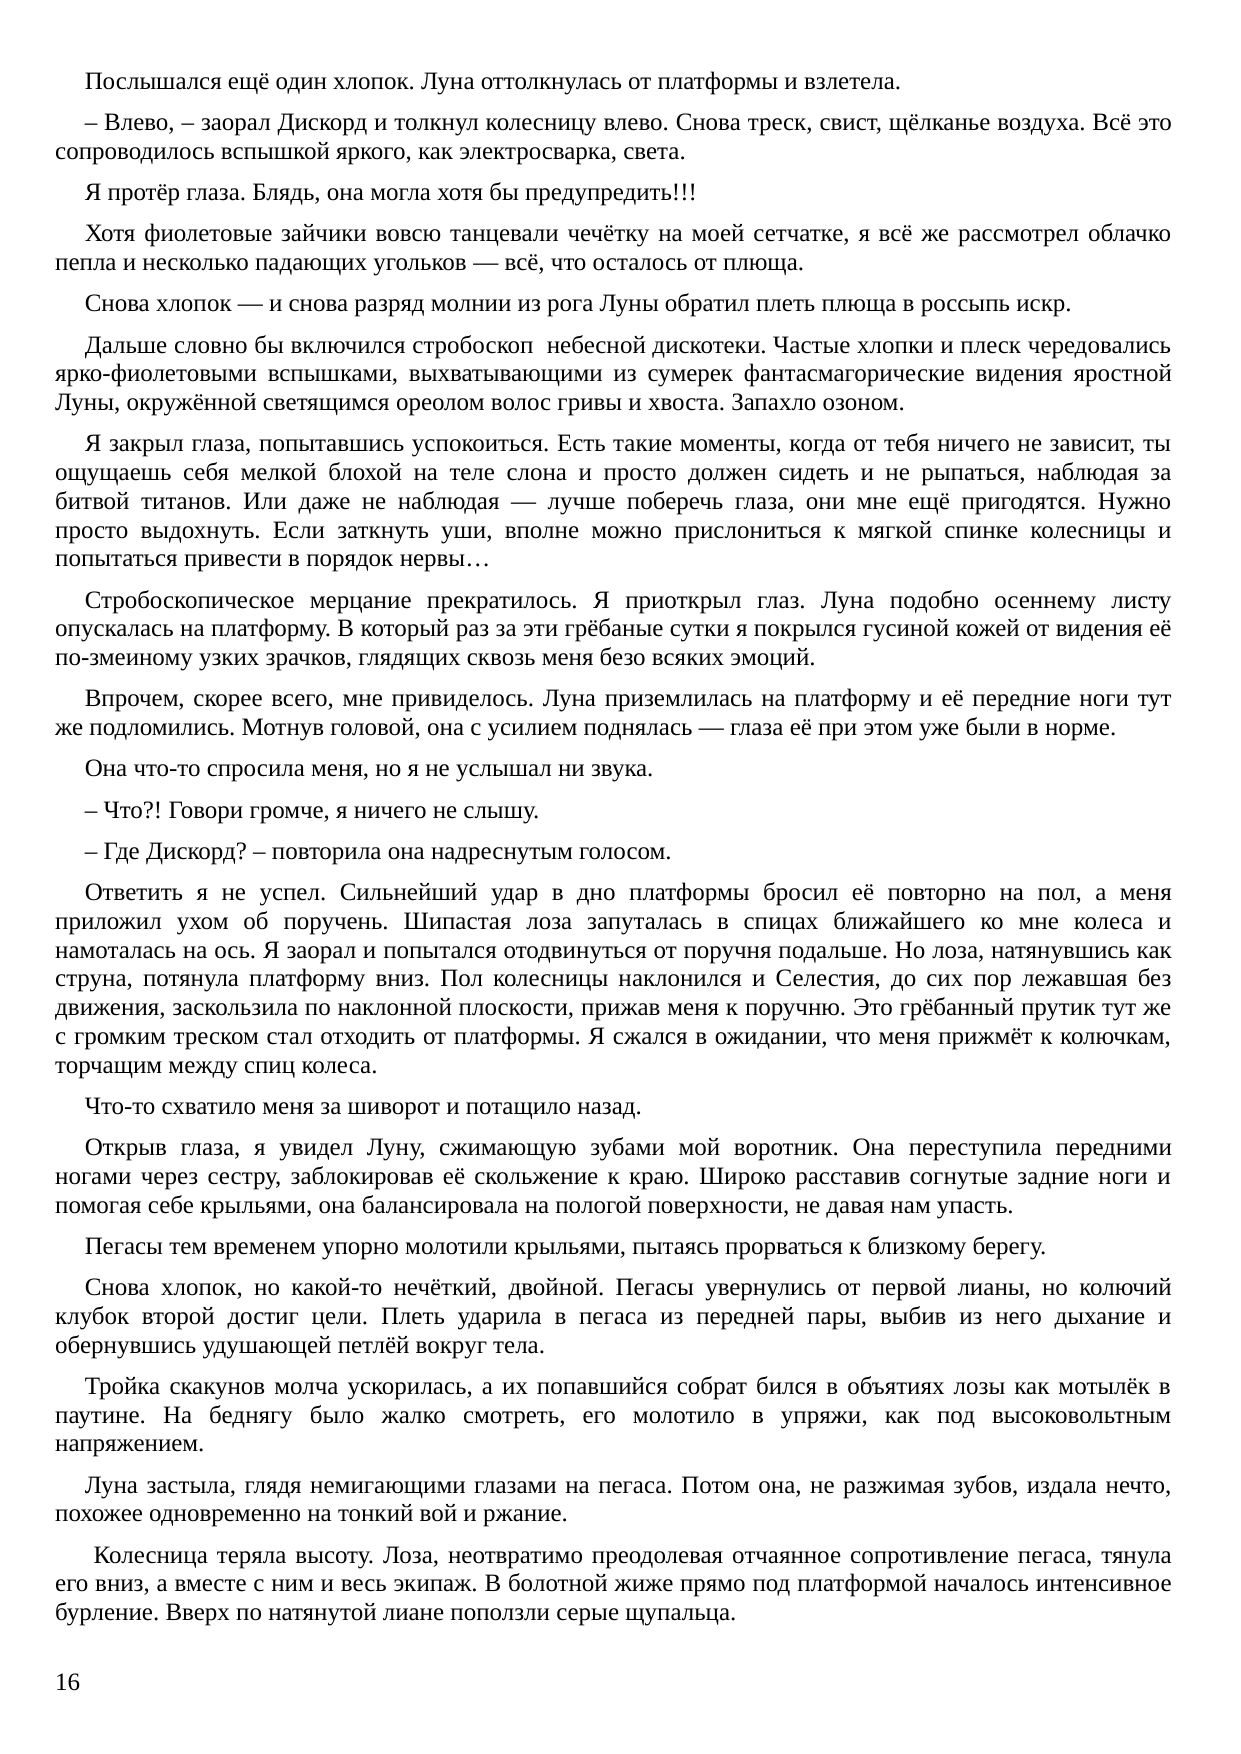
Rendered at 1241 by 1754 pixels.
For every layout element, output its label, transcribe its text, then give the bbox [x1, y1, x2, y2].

text Тройка скакунов молча ускорилась, а их попавшийся собрат бился в объятиях лозы как мотылёк в паутине. На беднягу было жалко смотреть, его молотило в упряжи, как под высоковольтным напряжением. [55, 1371, 1173, 1457]
text Послышался ещё один хлопок. Луна оттолкнулась от платформы и взлетела. [55, 66, 1173, 95]
text Колесница теряла высоту. Лоза, неотвратимо преодолевая отчаянное сопротивление пегаса, тянула его вниз, а вместе с ним и весь экипаж. В болотной жиже прямо под платформой началось интенсивное бурление. Вверх по натянутой лиане поползли серые щупальца. [55, 1540, 1173, 1626]
text Ответить я не успел. Сильнейший удар в дно платформы бросил её повторно на пол, а меня приложил ухом об поручень. Шипастая лоза запуталась в спицах ближайшего ко мне колеса и намоталась на ось. Я заорал и попытался отодвинуться от поручня подальше. Но лоза, натянувшись как струна, потянула платформу вниз. Пол колесницы наклонился и Селестия, до сих пор лежавшая без движения, заскользила по наклонной плоскости, прижав меня к поручню. Это грёбанный прутик тут же с громким треском стал отходить от платформы. Я сжался в ожидании, что меня прижмёт к колючкам, торчащим между спиц колеса. [55, 877, 1173, 1078]
text Я закрыл глаза, попытавшись успокоиться. Есть такие моменты, когда от тебя ничего не зависит, ты ощущаешь себя мелкой блохой на теле слона и просто должен сидеть и не рыпаться, наблюдая за битвой титанов. Или даже не наблюдая — лучше поберечь глаза, они мне ещё пригодятся. Нужно просто выдохнуть. Если заткнуть уши, вполне можно прислониться к мягкой спинке колесницы и попытаться привести в порядок нервы… [55, 428, 1173, 572]
text Луна застыла, глядя немигающими глазами на пегаса. Потом она, не разжимая зубов, издала нечто, похожее одновременно на тонкий вой и ржание. [55, 1470, 1173, 1527]
text Снова хлопок, но какой-то нечёткий, двойной. Пегасы увернулись от первой лианы, но колючий клубок второй достиг цели. Плеть ударила в пегаса из передней пары, выбив из него дыхание и обернувшись удушающей петлёй вокруг тела. [55, 1272, 1173, 1358]
text Дальше словно бы включился стробоскоп небесной дискотеки. Частые хлопки и плеск чередовались ярко-фиолетовыми вспышками, выхватывающими из сумерек фантасмагорические видения яростной Луны, окружённой светящимся ореолом волос гривы и хвоста. Запахло озоном. [55, 330, 1173, 416]
text Хотя фиолетовые зайчики вовсю танцевали чечётку на моей сетчатке, я всё же рассмотрел облачко пепла и несколько падающих угольков — всё, что осталось от плюща. [55, 218, 1173, 276]
text – Где Дискорд? – повторила она надреснутым голосом. [55, 836, 1173, 865]
text – Что?! Говори громче, я ничего не слышу. [55, 795, 1173, 823]
text Пегасы тем временем упорно молотили крыльями, пытаясь прорваться к близкому берегу. [55, 1231, 1173, 1260]
text Стробоскопическое мерцание прекратилось. Я приоткрыл глаз. Луна подобно осеннему листу опускалась на платформу. В который раз за эти грёбаные сутки я покрылся гусиной кожей от видения её по-змеиному узких зрачков, глядящих сквозь меня безо всяких эмоций. [55, 585, 1173, 671]
text Снова хлопок — и снова разряд молнии из рога Луны обратил плеть плюща в россыпь искр. [55, 288, 1173, 317]
text – Влево, – заорал Дискорд и толкнул колесницу влево. Снова треск, свист, щёлканье воздуха. Всё это сопроводилось вспышкой яркого, как электросварка, света. [55, 107, 1173, 165]
text Я протёр глаза. Блядь, она могла хотя бы предупредить!!! [55, 177, 1173, 206]
text Что-то схватило меня за шиворот и потащило назад. [55, 1091, 1173, 1120]
text Впрочем, скорее всего, мне привиделось. Луна приземлилась на платформу и её передние ноги тут же подломились. Мотнув головой, она с усилием поднялась — глаза её при этом уже были в норме. [55, 683, 1173, 741]
text Открыв глаза, я увидел Луну, сжимающую зубами мой воротник. Она переступила передними ногами через сестру, заблокировав её скольжение к краю. Широко расставив согнутые задние ноги и помогая себе крыльями, она балансировала на пологой поверхности, не давая нам упасть. [55, 1132, 1173, 1218]
text Она что-то спросила меня, но я не услышал ни звука. [55, 753, 1173, 782]
